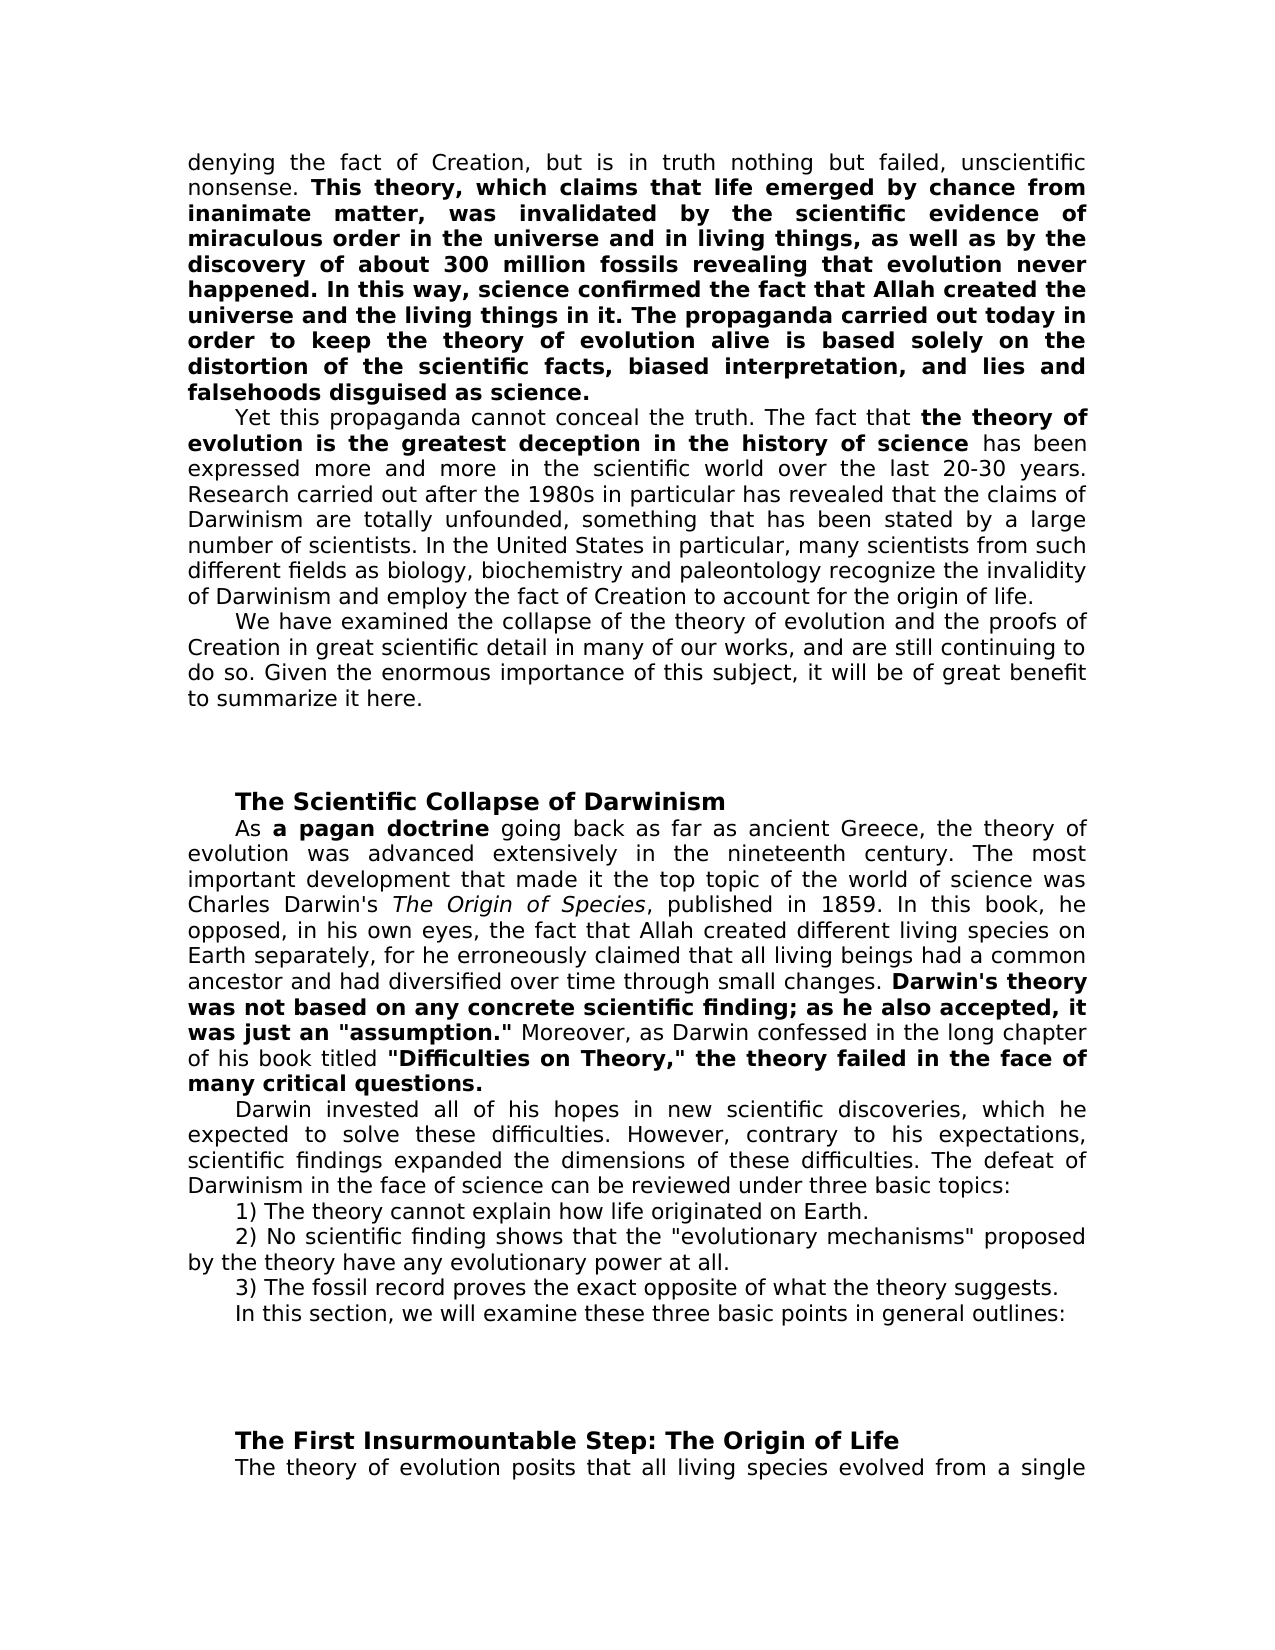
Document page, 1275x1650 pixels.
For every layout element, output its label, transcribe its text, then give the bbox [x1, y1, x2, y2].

text denying the fact of Creation, but is in truth nothing but failed, unscientific nonsense. This theory, which claims that life emerged by chance from inanimate matter, was invalidated by the scientific evidence of miraculous order in the universe and in living things, as well as by the discovery of about 300 million fossils revealing that evolution never happened. In this way, science confirmed the fact that Allah created the universe and the living things in it. The propaganda carried out today in order to keep the theory of evolution alive is based solely on the distortion of the scientific facts, biased interpretation, and lies and falsehoods disguised as science. [187, 150, 1087, 405]
text 2) No scientific finding shows that the "evolutionary mechanisms" proposed by the theory have any evolutionary power at all. [187, 1224, 1087, 1275]
text The First Insurmountable Step: The Origin of Life [187, 1427, 1087, 1455]
text Darwin invested all of his hopes in new scientific discoveries, which he expected to solve these difficulties. However, contrary to his expectations, scientific findings expanded the dimensions of these difficulties. The defeat of Darwinism in the face of science can be reviewed under three basic topics: [187, 1097, 1087, 1199]
text The theory of evolution posits that all living species evolved from a single [187, 1455, 1087, 1481]
text As a pagan doctrine going back as far as ancient Greece, the theory of evolution was advanced extensively in the nineteenth century. The most important development that made it the top topic of the world of science was Charles Darwin's The Origin of Species, published in 1859. In this book, he opposed, in his own eyes, the fact that Allah created different living species on Earth separately, for he erroneously claimed that all living beings had a common ancestor and had diversified over time through small changes. Darwin's theory was not based on any concrete scientific finding; as he also accepted, it was just an "assumption." Moreover, as Darwin confessed in the long chapter of his book titled "Difficulties on Theory," the theory failed in the face of many critical questions. [187, 816, 1087, 1097]
text Yet this propaganda cannot conceal the truth. The fact that the theory of evolution is the greatest deception in the history of science has been expressed more and more in the scientific world over the last 20-30 years. Research carried out after the 1980s in particular has revealed that the claims of Darwinism are totally unfounded, something that has been stated by a large number of scientists. In the United States in particular, many scientists from such different fields as biology, biochemistry and paleontology recognize the invalidity of Darwinism and employ the fact of Creation to account for the origin of life. [187, 405, 1087, 609]
text The Scientific Collapse of Darwinism [187, 788, 1087, 816]
text In this section, we will examine these three basic points in general outlines: [187, 1301, 1087, 1326]
text 1) The theory cannot explain how life originated on Earth. [187, 1199, 1087, 1224]
text 3) The fossil record proves the exact opposite of what the theory suggests. [187, 1275, 1087, 1301]
text We have examined the collapse of the theory of evolution and the proofs of Creation in great scientific detail in many of our works, and are still continuing to do so. Given the enormous importance of this subject, it will be of great benefit to summarize it here. [187, 609, 1087, 711]
